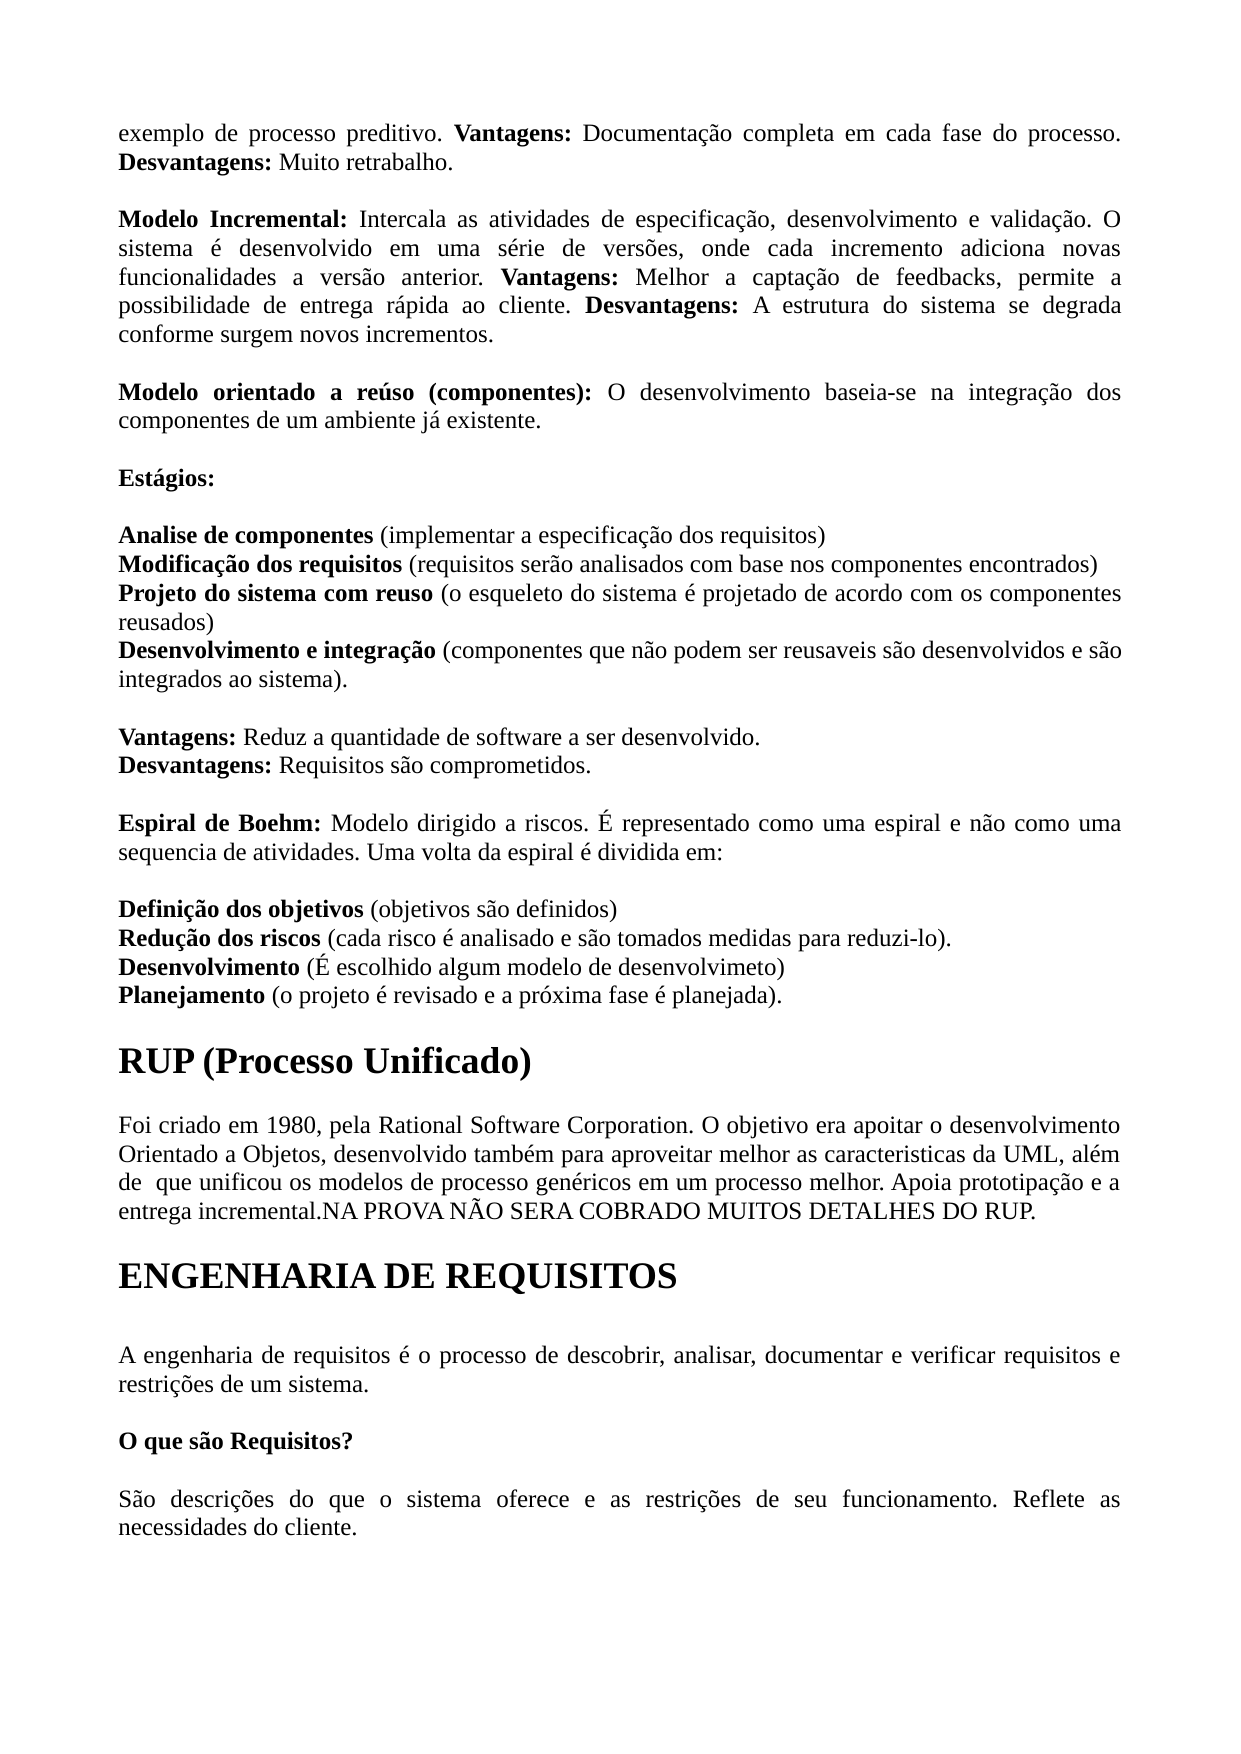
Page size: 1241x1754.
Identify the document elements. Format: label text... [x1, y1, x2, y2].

text Desenvolvimento e integração (componentes que não podem ser reusaveis são desenvolvidos e são integrados ao sistema). [118, 636, 1122, 693]
text ENGENHARIA DE REQUISITOS [118, 1254, 1122, 1297]
text Desenvolvimento (É escolhido algum modelo de desenvolvimeto) [118, 952, 1122, 981]
text Vantagens: Reduz a quantidade de software a ser desenvolvido. [118, 722, 1122, 751]
text Projeto do sistema com reuso (o esqueleto do sistema é projetado de acordo com os componentes reusados) [118, 578, 1122, 636]
text RUP (Processo Unificado) [118, 1038, 1122, 1081]
text Modificação dos requisitos (requisitos serão analisados com base nos componentes encontrados) [118, 549, 1122, 578]
text Foi criado em 1980, pela Rational Software Corporation. O objetivo era apoitar o desenvolvimento Orientado a Objetos, desenvolvido também para aproveitar melhor as caracteristicas da UML, além de que unificou os modelos de processo genéricos em um processo melhor. Apoia prototipação e a entrega incremental.NA PROVA NÃO SERA COBRADO MUITOS DETALHES DO RUP. [118, 1110, 1122, 1225]
text O que são Requisitos? [118, 1426, 1122, 1455]
text A engenharia de requisitos é o processo de descobrir, analisar, documentar e verificar requisitos e restrições de um sistema. [118, 1340, 1122, 1397]
text Modelo Incremental: Intercala as atividades de especificação, desenvolvimento e validação. O sistema é desenvolvido em uma série de versões, onde cada incremento adiciona novas funcionalidades a versão anterior. Vantagens: Melhor a captação de feedbacks, permite a possibilidade de entrega rápida ao cliente. Desvantagens: A estrutura do sistema se degrada conforme surgem novos incrementos. [118, 204, 1122, 348]
text Definição dos objetivos (objetivos são definidos) [118, 894, 1122, 923]
text Redução dos riscos (cada risco é analisado e são tomados medidas para reduzi-lo). [118, 923, 1122, 952]
text exemplo de processo preditivo. Vantagens: Documentação completa em cada fase do processo. Desvantagens: Muito retrabalho. [118, 118, 1122, 176]
text Analise de componentes (implementar a especificação dos requisitos) [118, 521, 1122, 549]
text Planejamento (o projeto é revisado e a próxima fase é planejada). [118, 981, 1122, 1009]
text São descrições do que o sistema oferece e as restrições de seu funcionamento. Reflete as necessidades do cliente. [118, 1484, 1122, 1541]
text Estágios: [118, 463, 1122, 521]
text Modelo orientado a reúso (componentes): O desenvolvimento baseia-se na integração dos componentes de um ambiente já existente. [118, 377, 1122, 434]
text Espiral de Boehm: Modelo dirigido a riscos. É representado como uma espiral e não como uma sequencia de atividades. Uma volta da espiral é dividida em: [118, 808, 1122, 866]
text Desvantagens: Requisitos são comprometidos. [118, 751, 1122, 779]
